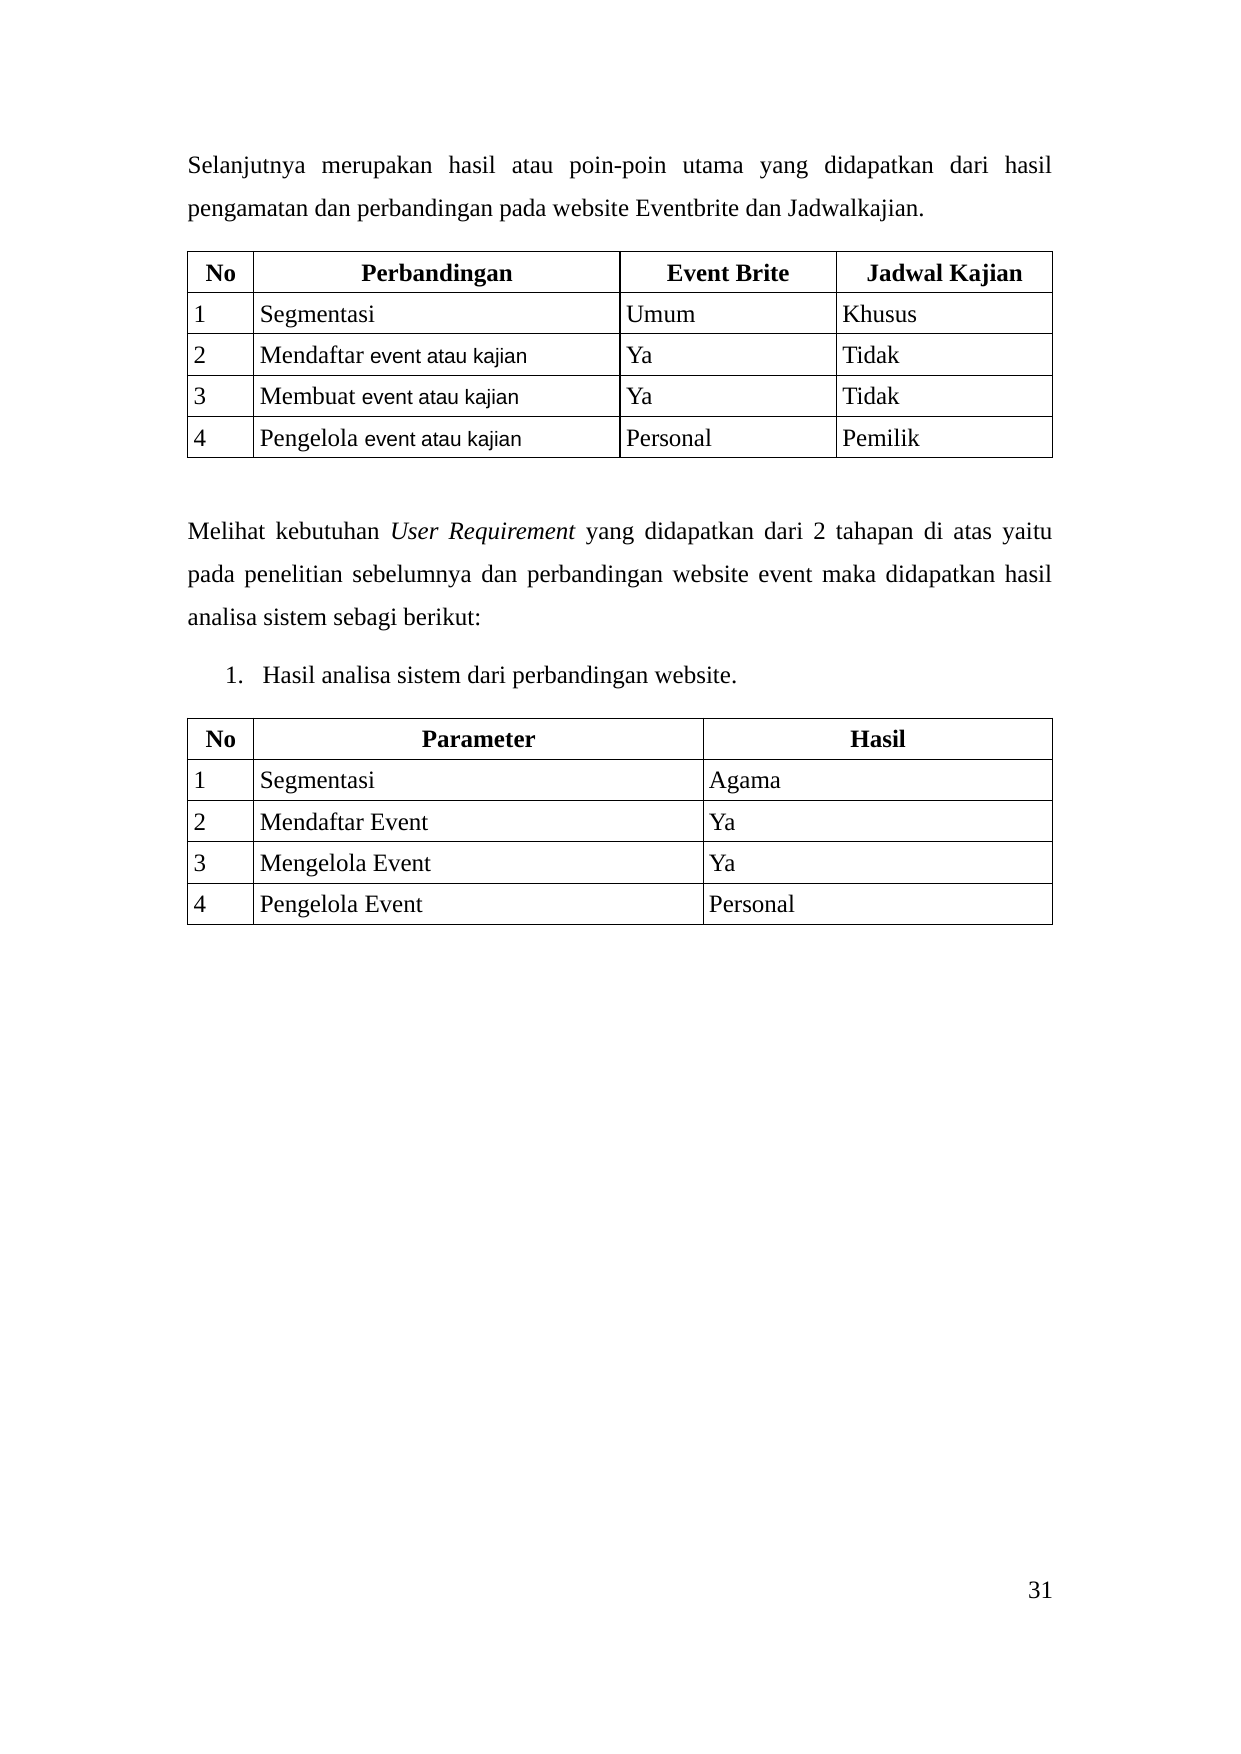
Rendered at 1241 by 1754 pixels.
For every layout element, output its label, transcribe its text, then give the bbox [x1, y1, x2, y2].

table_cell 1 [188, 293, 253, 333]
text Melihat kebutuhan User Requirement yang didapatkan dari 2 tahapan di atas yaitu pada penelitian sebelumnya dan perbandingan website event maka didapatkan hasil analisa sistem sebagi berikut: [187, 516, 1053, 631]
table_cell Segmentasi [254, 293, 619, 333]
table_cell 3 [188, 842, 253, 882]
table_cell Pemilik [837, 417, 1052, 457]
table_cell Umum [621, 293, 836, 333]
table_cell Ya [621, 334, 836, 374]
table_cell 2 [188, 801, 253, 841]
table_cell Mendaftar event atau kajian [254, 334, 619, 374]
table_cell Pengelola Event [254, 884, 703, 924]
table_header Perbandingan [254, 252, 619, 292]
text Selanjutnya merupakan hasil atau poin-poin utama yang didapatkan dari hasil pengamatan dan perbandingan pada website Eventbrite dan Jadwalkajian. [187, 150, 1053, 222]
table_cell Personal [621, 417, 836, 457]
table_header No [188, 252, 253, 292]
table_cell Mengelola Event [254, 842, 703, 882]
table_cell 2 [188, 334, 253, 374]
table_cell Membuat event atau kajian [254, 376, 619, 416]
table_header Event Brite [621, 252, 836, 292]
table_header No [188, 719, 253, 759]
table_cell Mendaftar Event [254, 801, 703, 841]
table_cell 3 [188, 376, 253, 416]
table_cell Pengelola event atau kajian [254, 417, 619, 457]
table_cell Segmentasi [254, 760, 703, 800]
list Hasil analisa sistem dari perbandingan website. [225, 660, 1053, 688]
table_cell Tidak [837, 334, 1052, 374]
table_cell 1 [188, 760, 253, 800]
table_cell 4 [188, 884, 253, 924]
table_cell Personal [704, 884, 1052, 924]
table_header Parameter [254, 719, 703, 759]
table_cell Tidak [837, 376, 1052, 416]
table_cell 4 [188, 417, 253, 457]
table_cell Khusus [837, 293, 1052, 333]
table_header Hasil [704, 719, 1052, 759]
table_cell Ya [621, 376, 836, 416]
table_header Jadwal Kajian [837, 252, 1052, 292]
table_cell Ya [704, 801, 1052, 841]
table_cell Agama [704, 760, 1052, 800]
table_cell Ya [704, 842, 1052, 882]
